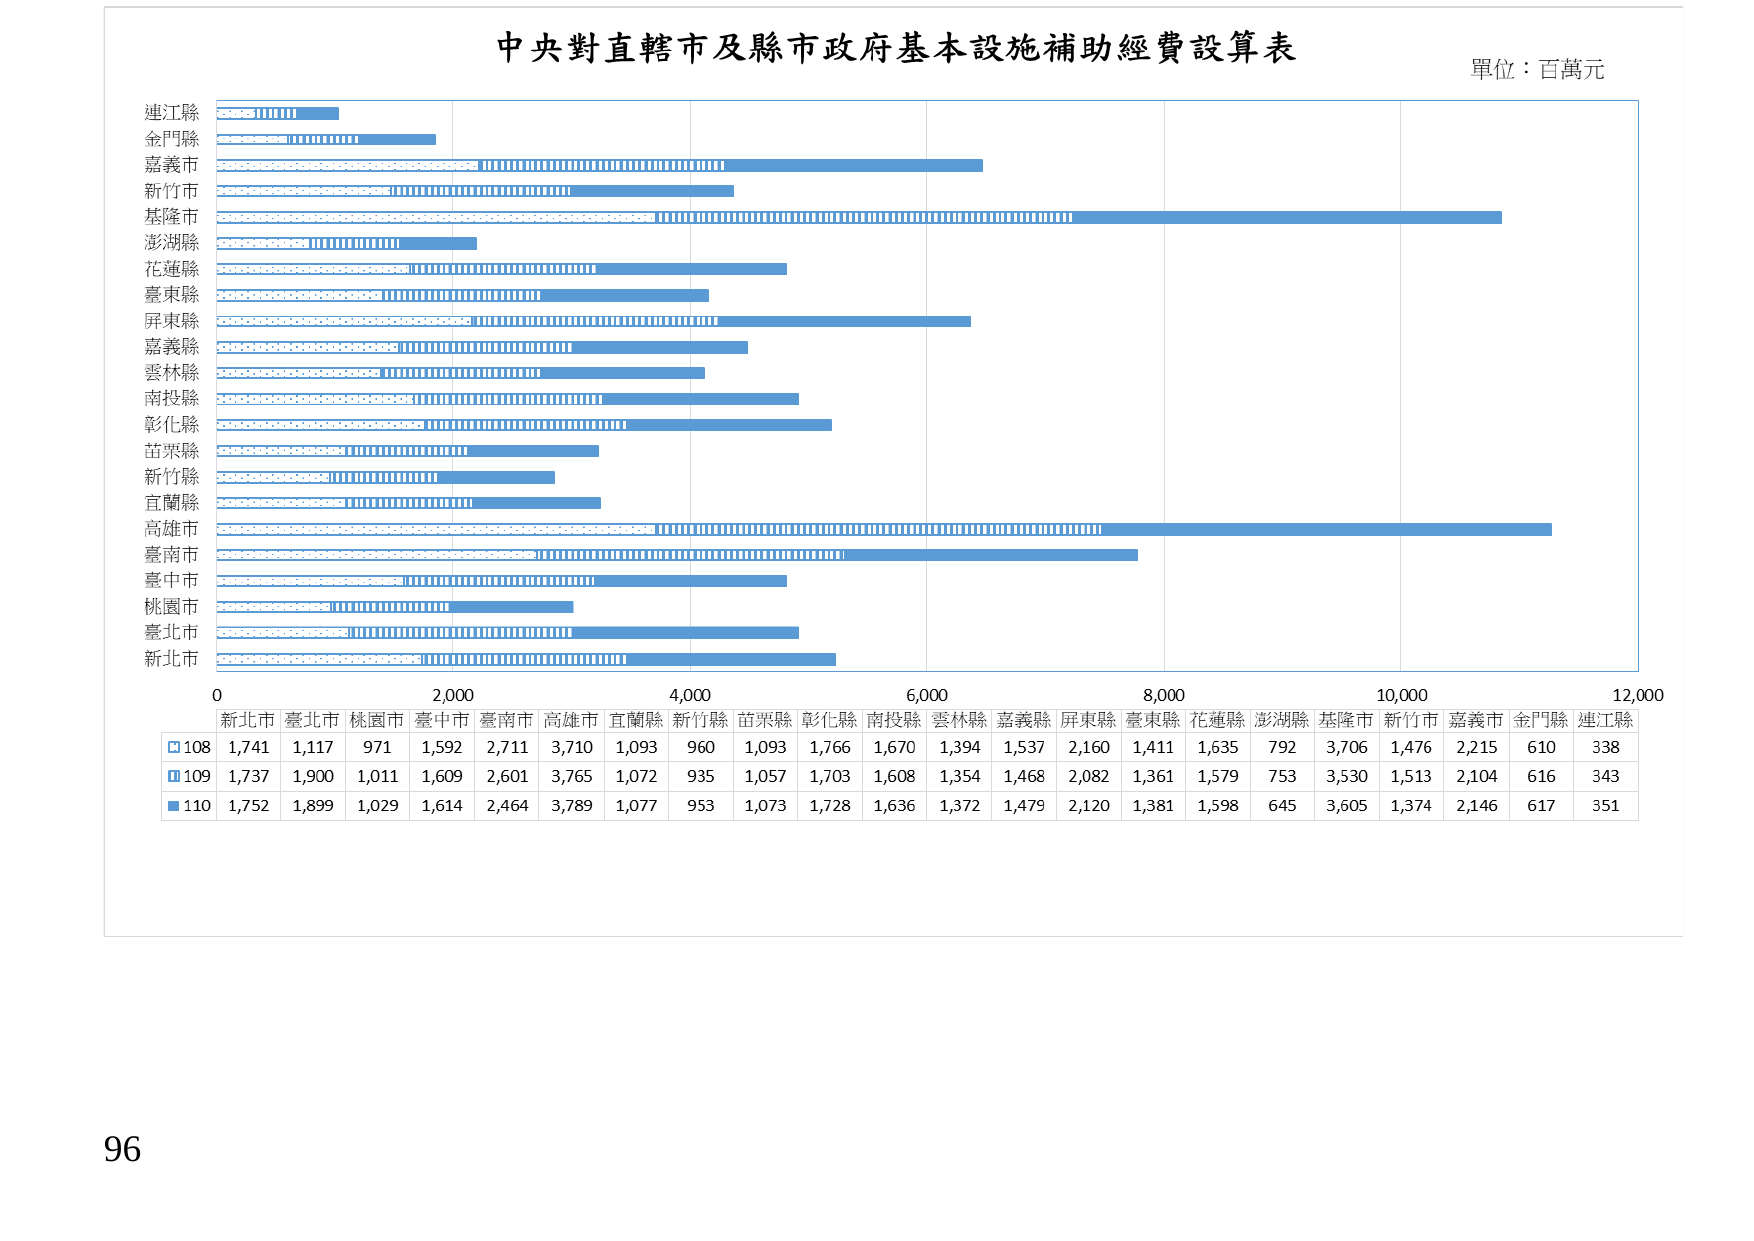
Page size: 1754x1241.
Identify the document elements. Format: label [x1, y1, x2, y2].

picture [103, 6, 1684, 937]
